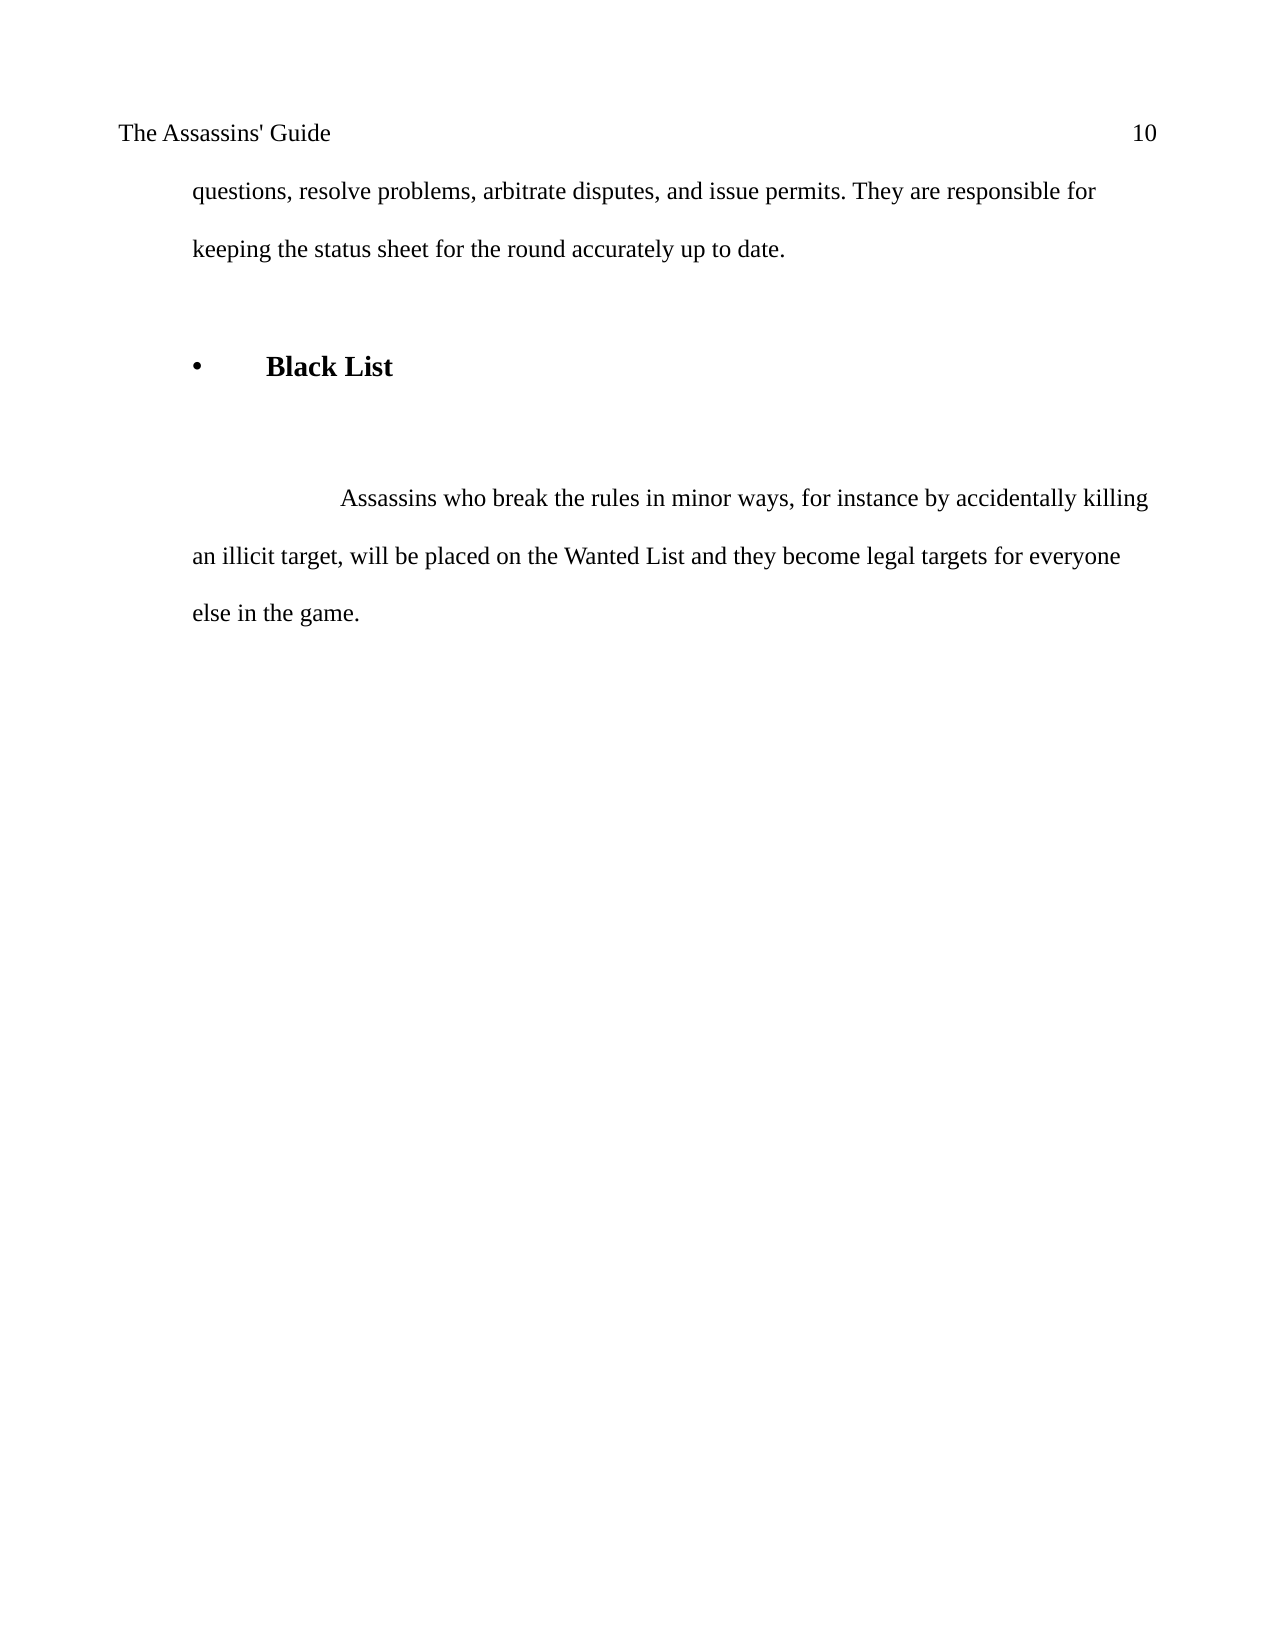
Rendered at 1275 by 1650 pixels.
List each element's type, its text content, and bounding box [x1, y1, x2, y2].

list Black List [192, 349, 1157, 382]
list questions, resolve problems, arbitrate disputes, and issue permits. They are responsible for keeping the status sheet for the round accurately up to date. [192, 176, 1157, 263]
list Assassins who break the rules in minor ways, for instance by accidentally killing an illicit target, will be placed on the Wanted List and they become legal targets for everyone else in the game. [192, 483, 1157, 627]
